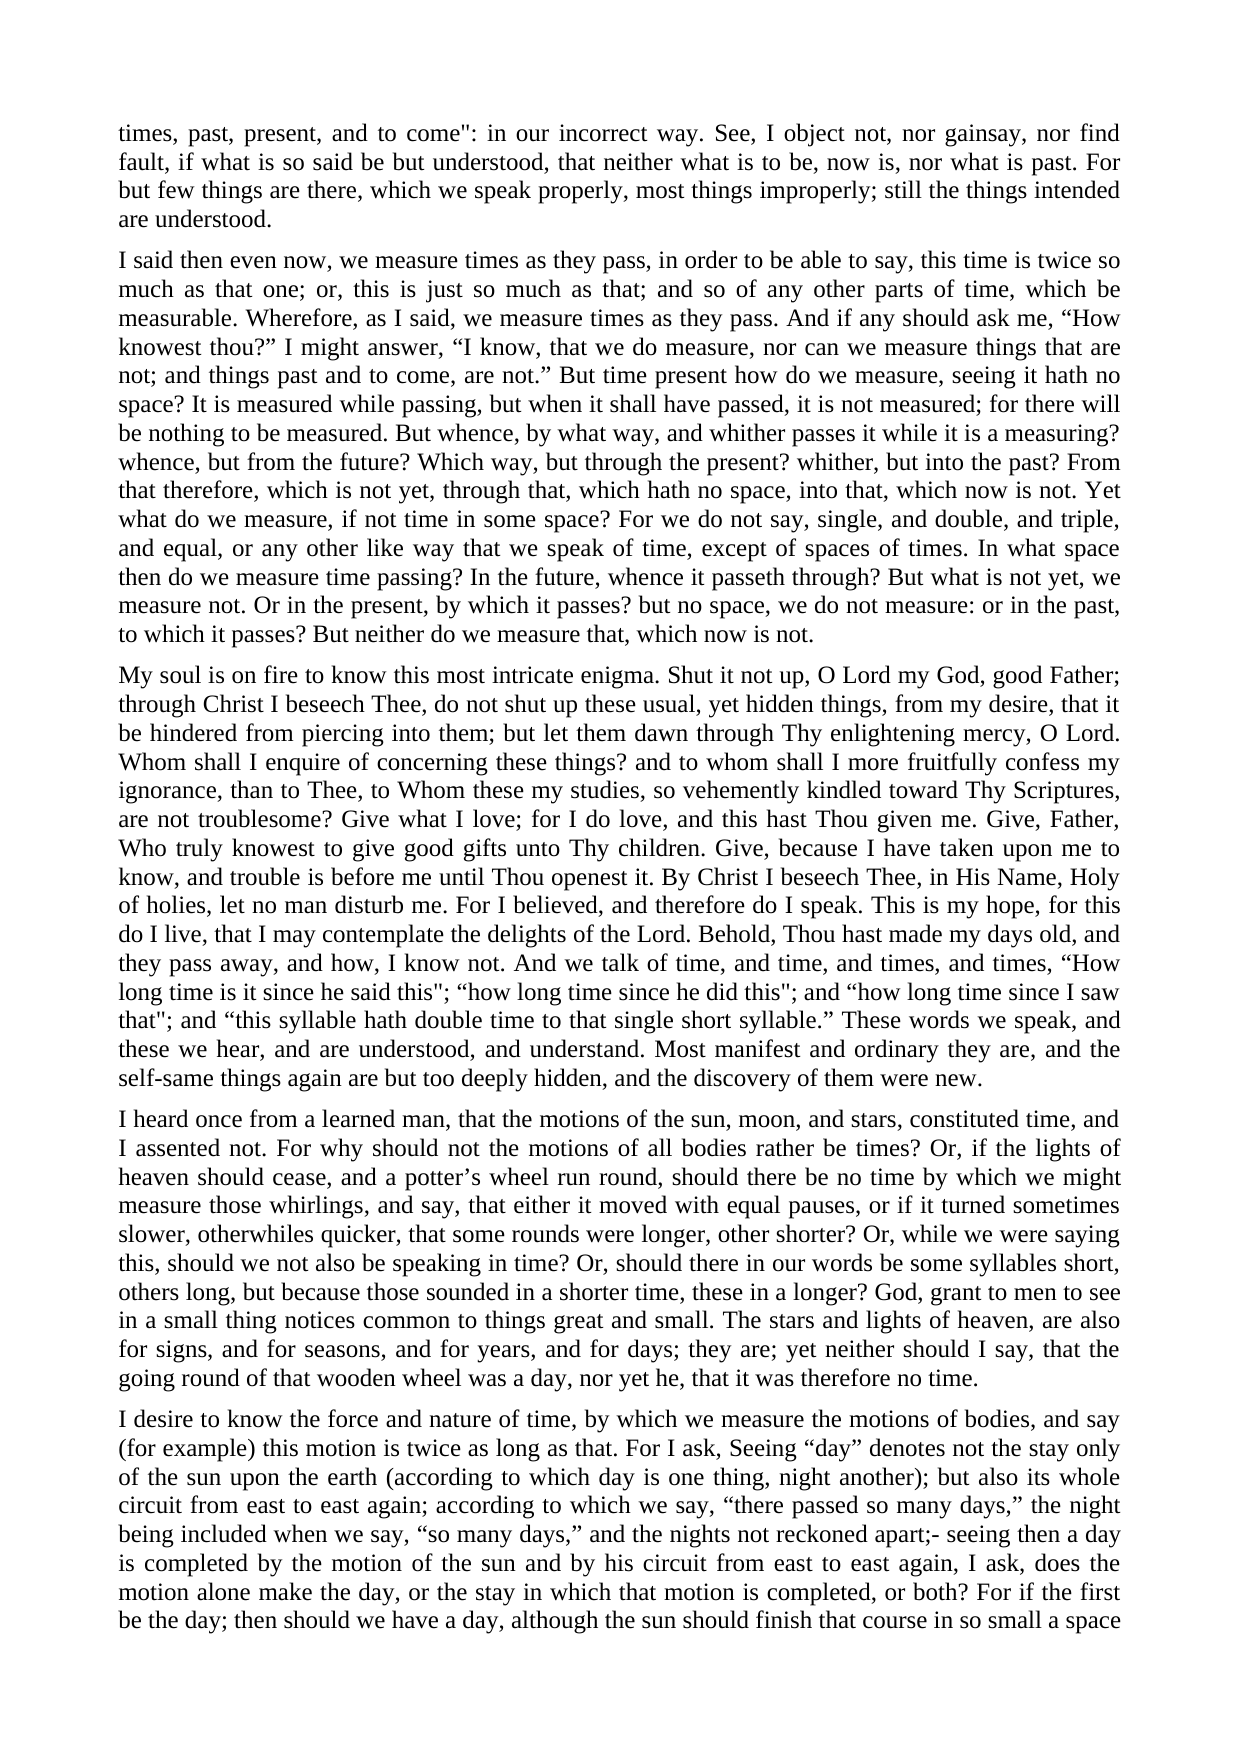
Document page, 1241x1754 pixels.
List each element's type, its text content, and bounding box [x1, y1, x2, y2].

text My soul is on fire to know this most intricate enigma. Shut it not up, O Lord my God, good Father; through Christ I beseech Thee, do not shut up these usual, yet hidden things, from my desire, that it be hindered from piercing into them; but let them dawn through Thy enlightening mercy, O Lord. Whom shall I enquire of concerning these things? and to whom shall I more fruitfully confess my ignorance, than to Thee, to Whom these my studies, so vehemently kindled toward Thy Scriptures, are not troublesome? Give what I love; for I do love, and this hast Thou given me. Give, Father, Who truly knowest to give good gifts unto Thy children. Give, because I have taken upon me to know, and trouble is before me until Thou openest it. By Christ I beseech Thee, in His Name, Holy of holies, let no man disturb me. For I believed, and therefore do I speak. This is my hope, for this do I live, that I may contemplate the delights of the Lord. Behold, Thou hast made my days old, and they pass away, and how, I know not. And we talk of time, and time, and times, and times, “How long time is it since he said this"; “how long time since he did this"; and “how long time since I saw that"; and “this syllable hath double time to that single short syllable.” These words we speak, and these we hear, and are understood, and understand. Most manifest and ordinary they are, and the self-same things again are but too deeply hidden, and the discovery of them were new. [118, 661, 1122, 1092]
text times, past, present, and to come": in our incorrect way. See, I object not, nor gainsay, nor find fault, if what is so said be but understood, that neither what is to be, now is, nor what is past. For but few things are there, which we speak properly, most things improperly; still the things intended are understood. [118, 118, 1122, 233]
text I desire to know the force and nature of time, by which we measure the motions of bodies, and say (for example) this motion is twice as long as that. For I ask, Seeing “day” denotes not the stay only of the sun upon the earth (according to which day is one thing, night another); but also its whole circuit from east to east again; according to which we say, “there passed so many days,” the night being included when we say, “so many days,” and the nights not reckoned apart;- seeing then a day is completed by the motion of the sun and by his circuit from east to east again, I ask, does the motion alone make the day, or the stay in which that motion is completed, or both? For if the first be the day; then should we have a day, although the sun should finish that course in so small a space [118, 1404, 1122, 1634]
text I said then even now, we measure times as they pass, in order to be able to say, this time is twice so much as that one; or, this is just so much as that; and so of any other parts of time, which be measurable. Wherefore, as I said, we measure times as they pass. And if any should ask me, “How knowest thou?” I might answer, “I know, that we do measure, nor can we measure things that are not; and things past and to come, are not.” But time present how do we measure, seeing it hath no space? It is measured while passing, but when it shall have passed, it is not measured; for there will be nothing to be measured. But whence, by what way, and whither passes it while it is a measuring? whence, but from the future? Which way, but through the present? whither, but into the past? From that therefore, which is not yet, through that, which hath no space, into that, which now is not. Yet what do we measure, if not time in some space? For we do not say, single, and double, and triple, and equal, or any other like way that we speak of time, except of spaces of times. In what space then do we measure time passing? In the future, whence it passeth through? But what is not yet, we measure not. Or in the present, by which it passes? but no space, we do not measure: or in the past, to which it passes? But neither do we measure that, which now is not. [118, 246, 1122, 648]
text I heard once from a learned man, that the motions of the sun, moon, and stars, constituted time, and I assented not. For why should not the motions of all bodies rather be times? Or, if the lights of heaven should cease, and a potter’s wheel run round, should there be no time by which we might measure those whirlings, and say, that either it moved with equal pauses, or if it turned sometimes slower, otherwhiles quicker, that some rounds were longer, other shorter? Or, while we were saying this, should we not also be speaking in time? Or, should there in our words be some syllables short, others long, but because those sounded in a shorter time, these in a longer? God, grant to men to see in a small thing notices common to things great and small. The stars and lights of heaven, are also for signs, and for seasons, and for years, and for days; they are; yet neither should I say, that the going round of that wooden wheel was a day, nor yet he, that it was therefore no time. [118, 1104, 1122, 1392]
